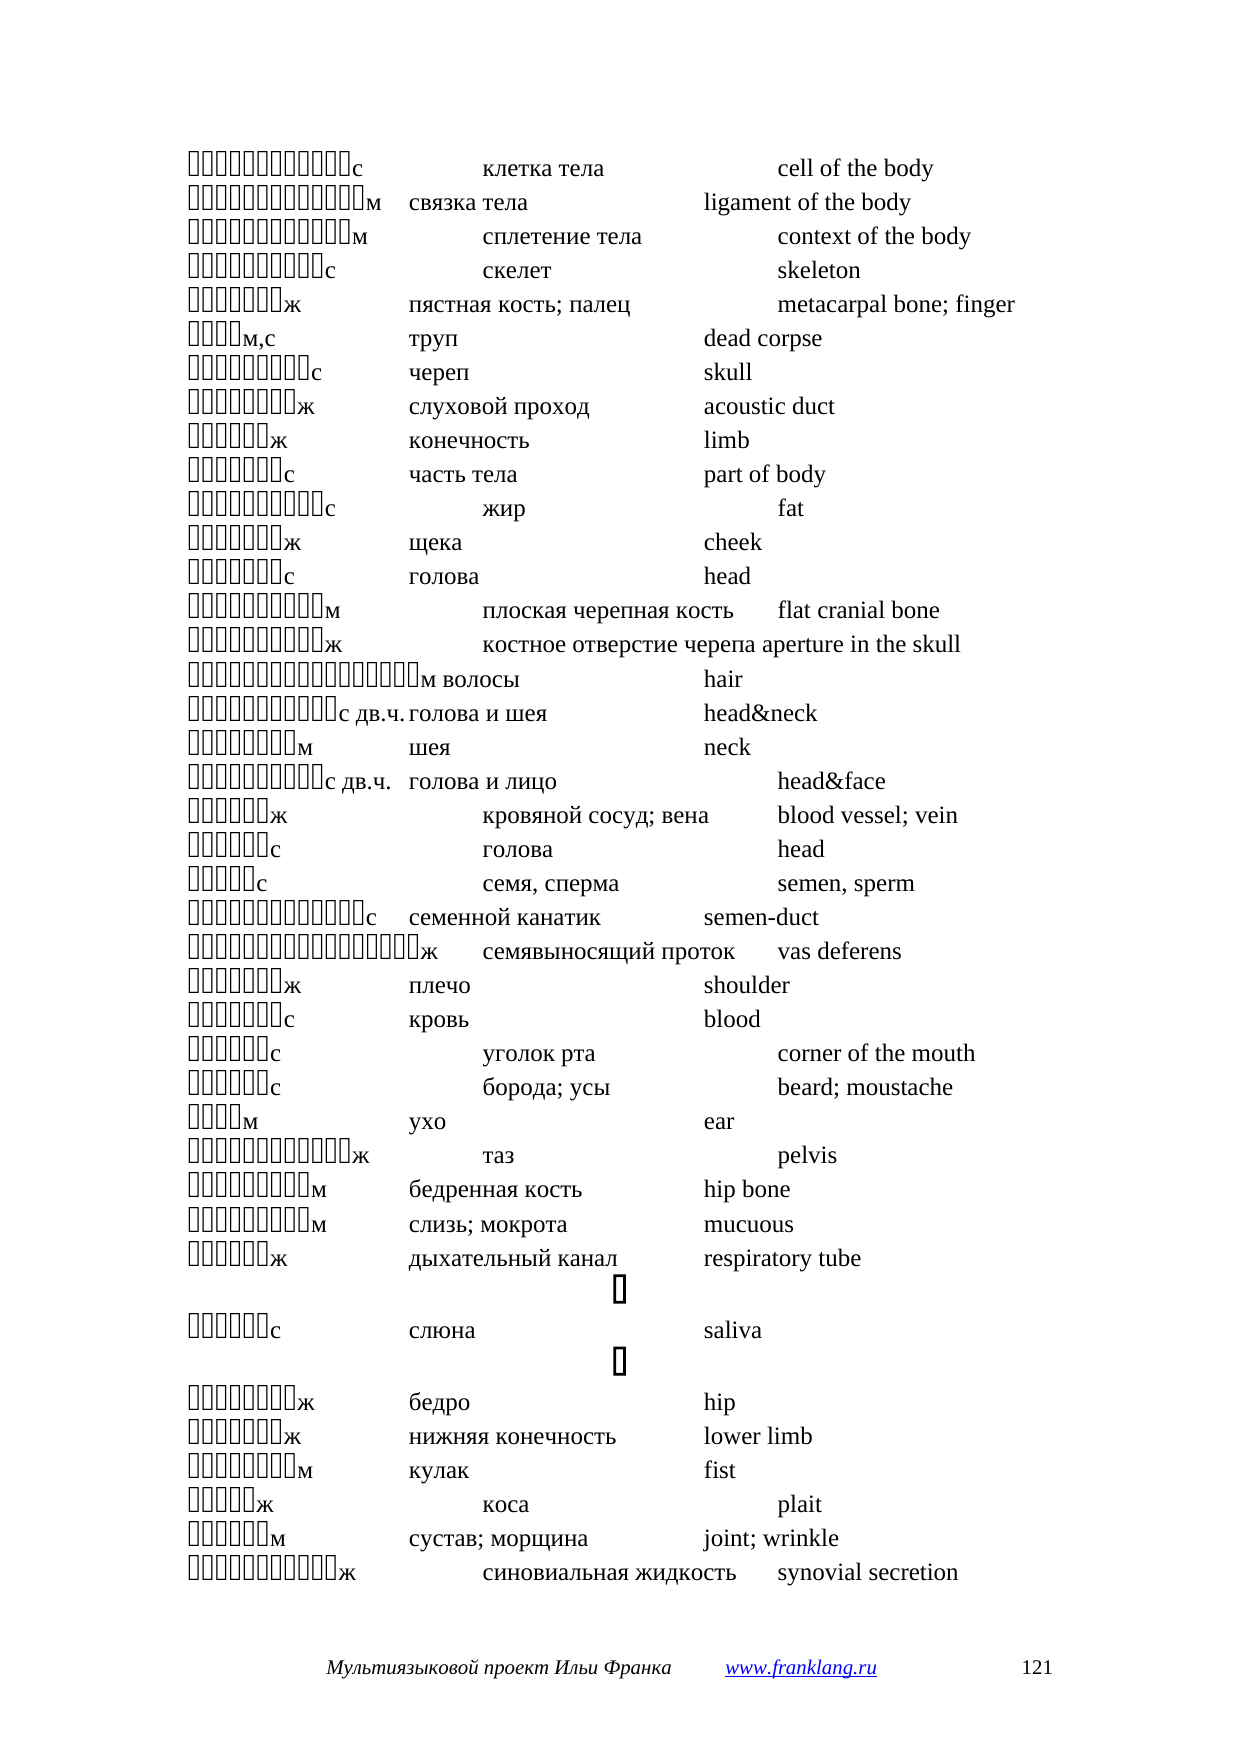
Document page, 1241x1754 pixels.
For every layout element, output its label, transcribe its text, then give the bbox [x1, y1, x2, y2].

text с дв.ч. голова и лицо head&face [187, 763, 1053, 797]
text  [187, 1274, 1053, 1312]
text ж семявыносящий проток vas deferens [187, 933, 1053, 967]
text ж плечо shoulder [187, 967, 1053, 1002]
text ж дыхательный канал respiratory tube [187, 1240, 1053, 1274]
text ж таз pelvis [187, 1138, 1053, 1172]
text ж бедро hip [187, 1384, 1053, 1418]
text с семенной канатик semen-duct [187, 899, 1053, 933]
text м сустав; морщина joint; wrinkle [187, 1520, 1053, 1554]
text ж слуховой проход acoustic duct [187, 388, 1053, 422]
text с семя, сперма semen, sperm [187, 865, 1053, 899]
text с уголок рта corner of the mouth [187, 1036, 1053, 1070]
text м слизь; мокрота mucuous [187, 1206, 1053, 1240]
text с слюна saliva [187, 1312, 1053, 1346]
text с клетка тела cell of the body [187, 150, 1053, 184]
text ж пястная кость; палец metacarpal bone; finger [187, 286, 1053, 320]
text м связка тела ligament of the body [187, 184, 1053, 218]
text c череп skull [187, 354, 1053, 388]
text  [187, 1346, 1053, 1384]
text м,с труп dead corpse [187, 320, 1053, 354]
text с голова head [187, 559, 1053, 593]
text ж щека cheek [187, 525, 1053, 559]
text м сплетение тела context of the body [187, 218, 1053, 252]
text с скелет skeleton [187, 252, 1053, 286]
text с кровь blood [187, 1002, 1053, 1036]
text м ухо ear [187, 1104, 1053, 1138]
text м волосы hair [187, 661, 1053, 695]
text м шея neck [187, 729, 1053, 763]
text с часть тела part of body [187, 457, 1053, 491]
text ж коса plait [187, 1486, 1053, 1520]
text м бедренная кость hip bone [187, 1172, 1053, 1206]
text м кулак fist [187, 1452, 1053, 1486]
text ж нижняя конечность lower limb [187, 1418, 1053, 1452]
text с голова head [187, 831, 1053, 865]
text ж костное отверстие черепа aperture in the skull [187, 627, 1053, 661]
text с дв.ч. голова и шея head&neck [187, 695, 1053, 729]
text ж конечность limb [187, 422, 1053, 457]
text м плоская черепная кость flat cranial bone [187, 593, 1053, 627]
text с борода; усы beard; moustache [187, 1070, 1053, 1104]
text с жир fat [187, 491, 1053, 525]
text ж кровяной сосуд; вена blood vessel; vein [187, 797, 1053, 831]
text ж синовиальная жидкость synovial secretion [187, 1554, 1053, 1588]
